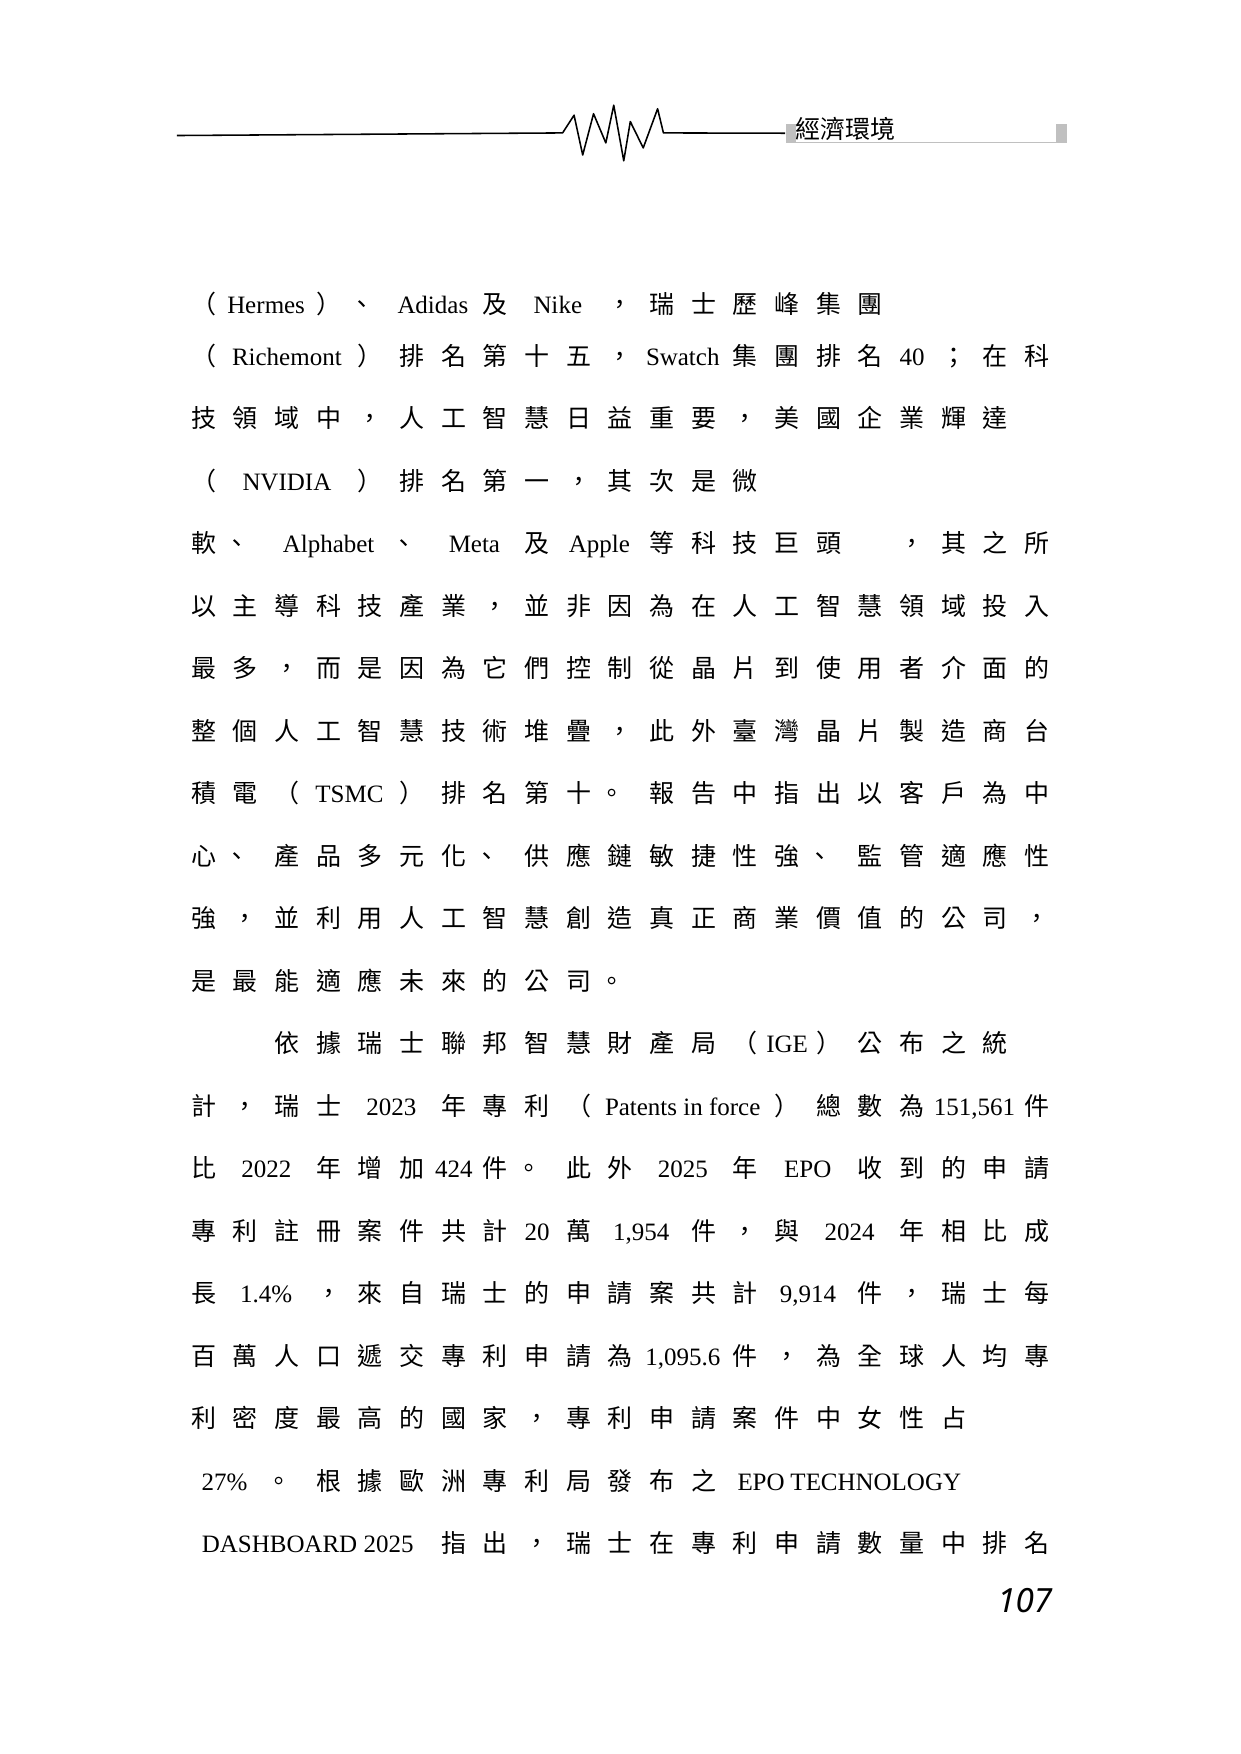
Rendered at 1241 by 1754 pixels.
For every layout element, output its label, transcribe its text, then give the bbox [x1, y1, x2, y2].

text （Hermes）、Adidas及Nike，瑞士歷峰集團（Richemont）排名第十五，Swatch集團排名40；在科技領域中，人工智慧日益重要，美國企業輝達（NVIDIA）排名第一，其次是微軟、Alphabet、Meta及Apple等科技巨頭 ，其之所以主導科技產業，並非因為在人工智慧領域投入最多，而是因為它們控制從晶片到使用者介面的整個人工智慧技術堆疊，此外臺灣晶片製造商台積電（TSMC）排名第十。報告中指出以客戶為中心、產品多元化、供應鏈敏捷性強、監管適應性強，並利用人工智慧創造真正商業價值的公司，是最能適應未來的公司。 [183, 250, 1058, 1000]
text 依據瑞士聯邦智慧財產局（IGE）公布之統計，瑞士2023年專利（Patents in force）總數為151,561件比2022年增加424件。此外2025年EPO收到的申請專利註冊案件共計20萬1,954件，與2024年相比成長1.4%，來自瑞士的申請案共計9,914件，瑞士每百萬人口遞交專利申請為1,095.6件，為全球人均專利密度最高的國家，專利申請案件中女性占27%。根據歐洲專利局發布之EPO TECHNOLOGY DASHBOARD 2025指出，瑞士在專利申請數量中排名 [183, 1000, 1058, 1563]
